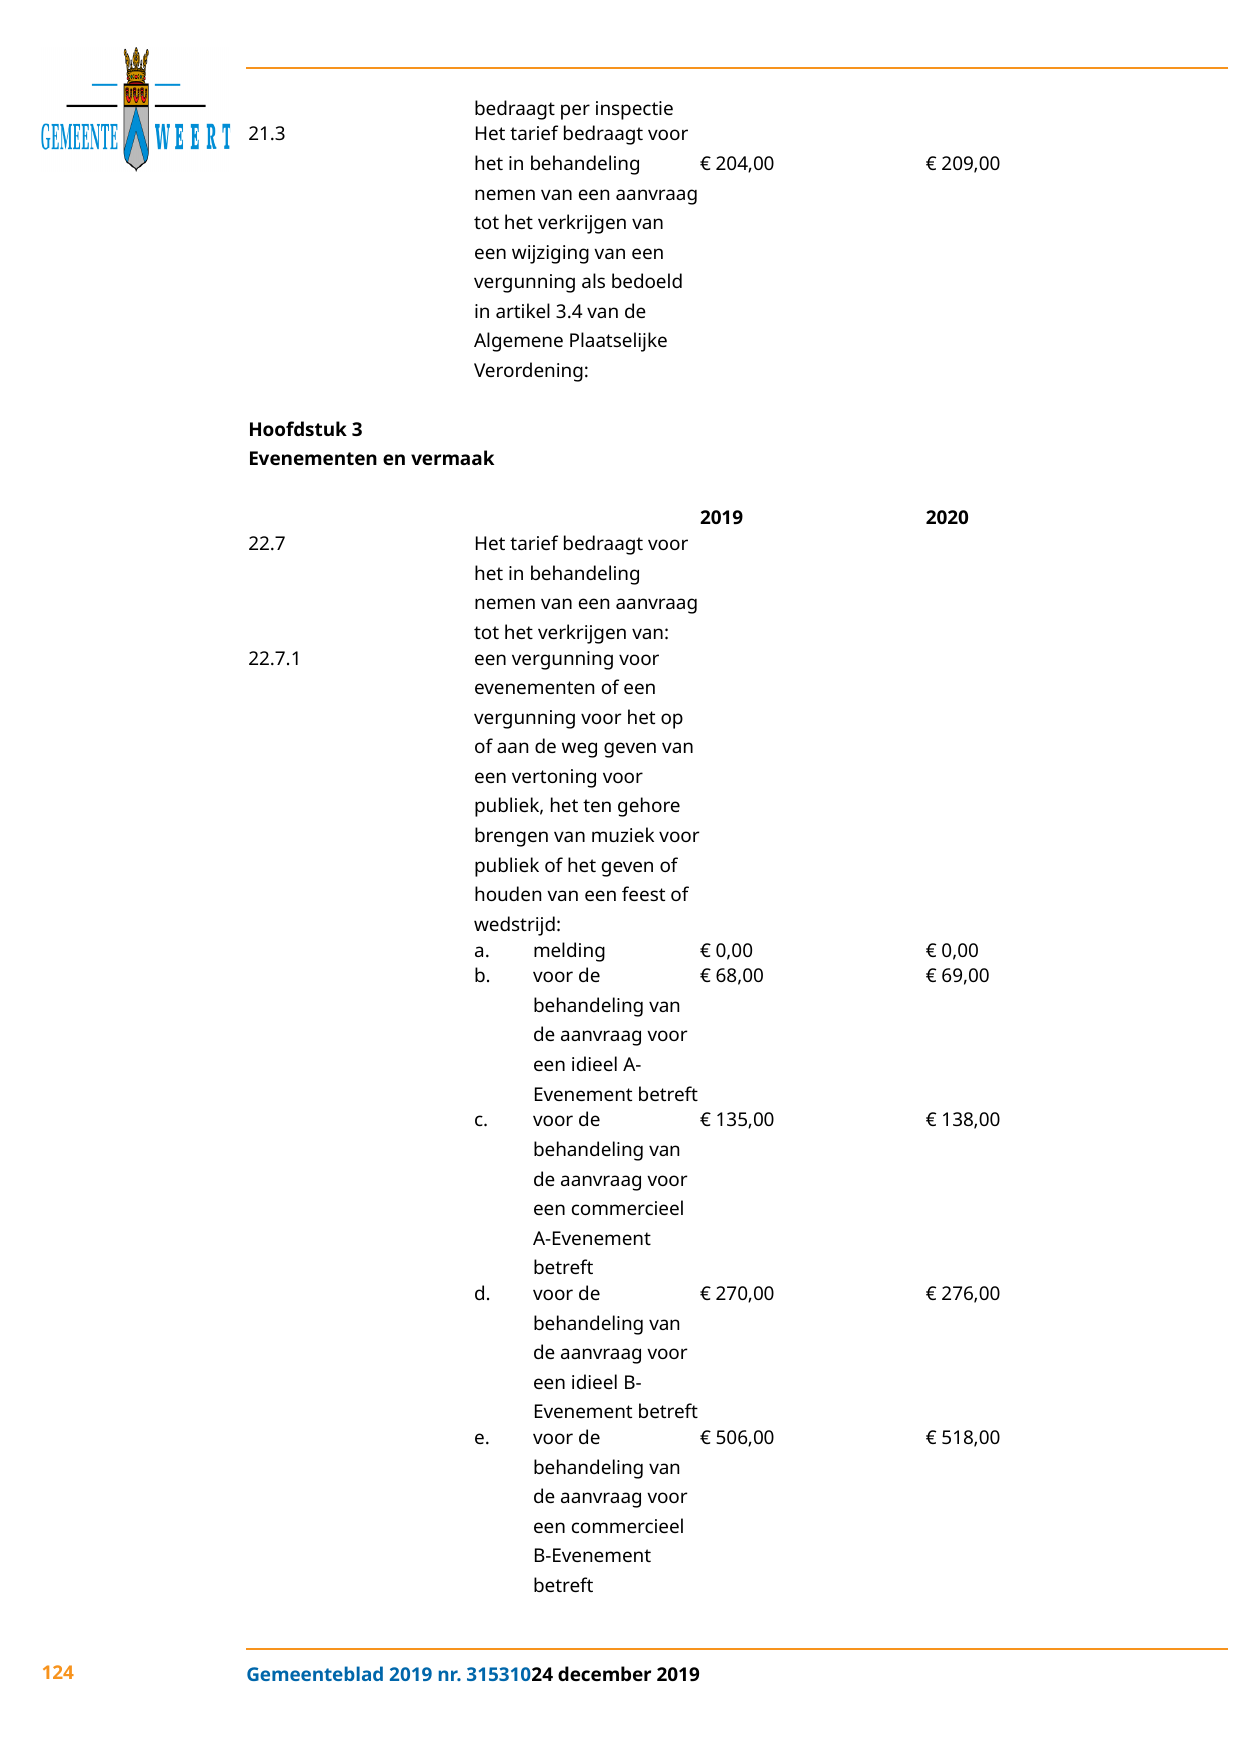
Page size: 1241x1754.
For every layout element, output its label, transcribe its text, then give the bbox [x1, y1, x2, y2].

table_cell voor de behandeling van de aanvraag voor een idieel A-Evenement betreft [474, 963, 700, 1107]
table_cell 22.7.1 [248, 645, 474, 937]
table_cell € 276,00 [926, 1280, 1152, 1424]
table_cell [248, 1107, 474, 1280]
table_cell [926, 530, 1152, 645]
table_cell [926, 645, 1152, 937]
table_cell € 0,00 [700, 937, 926, 962]
table_cell [700, 645, 926, 937]
table_cell [248, 937, 474, 962]
table_cell [926, 95, 1152, 121]
table_cell € 204,00 [700, 121, 926, 383]
table_cell € 69,00 [926, 963, 1152, 1107]
table_header [474, 505, 700, 530]
table_cell [248, 95, 474, 121]
table_cell € 0,00 [926, 937, 1152, 962]
table_cell voor de behandeling van de aanvraag voor een idieel B-Evenement betreft [474, 1280, 700, 1424]
table_cell voor de behandeling van de aanvraag voor een commercieel B-Evenement betreft [474, 1424, 700, 1598]
table_header [248, 505, 474, 530]
table_cell [248, 963, 474, 1107]
text Evenementen en vermaak [248, 445, 1152, 471]
table_cell Het tarief bedraagt voor het in behandeling nemen van een aanvraag tot het verkrijgen van: [474, 530, 700, 645]
table_cell € 518,00 [926, 1424, 1152, 1598]
table_cell voor de behandeling van de aanvraag voor een commercieel A-Evenement betreft [474, 1107, 700, 1280]
table_cell [248, 1424, 474, 1598]
table_cell € 209,00 [926, 121, 1152, 383]
table_cell [700, 530, 926, 645]
table_cell € 270,00 [700, 1280, 926, 1424]
text Hoofdstuk 3 [248, 416, 1152, 441]
picture [41, 47, 231, 172]
table_cell 22.7 [248, 530, 474, 645]
table_header 2020 [926, 505, 1152, 530]
table_cell € 138,00 [926, 1107, 1152, 1280]
table_cell € 506,00 [700, 1424, 926, 1598]
table_cell een vergunning voor evenementen of een vergunning voor het op of aan de weg geven van een vertoning voor publiek, het ten gehore brengen van muziek voor publiek of het geven of houden van een feest of wedstrijd: [474, 645, 700, 937]
table_cell Het tarief bedraagt voor het in behandeling nemen van een aanvraag tot het verkrijgen van een wijziging van een vergunning als bedoeld in artikel 3.4 van de Algemene Plaatselijke Verordening: [474, 121, 700, 383]
table_cell [700, 95, 926, 121]
table_cell 21.3 [248, 121, 474, 383]
table_cell melding [474, 937, 700, 962]
table_cell [248, 1280, 474, 1424]
table_cell € 68,00 [700, 963, 926, 1107]
table_cell € 135,00 [700, 1107, 926, 1280]
table_cell bedraagt per inspectie [474, 95, 700, 121]
table_header 2019 [700, 505, 926, 530]
